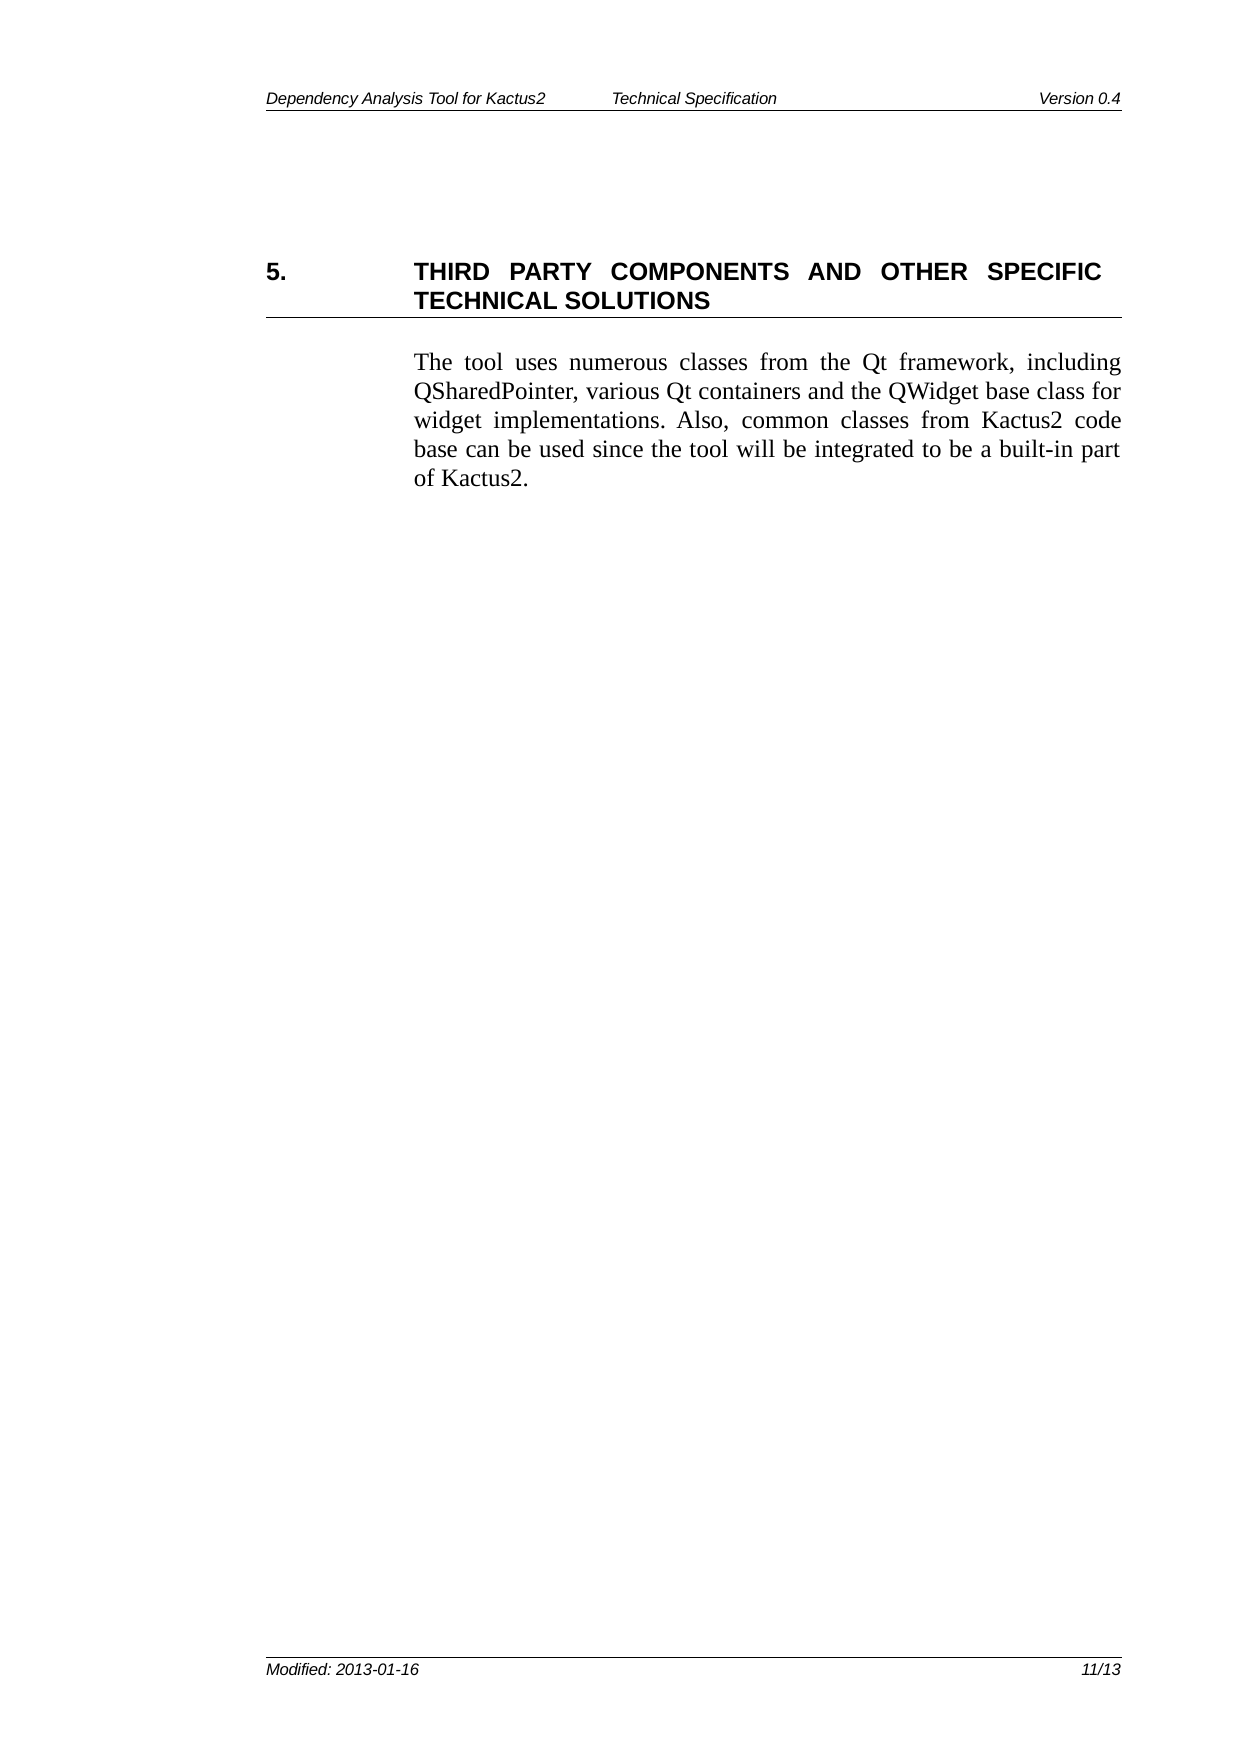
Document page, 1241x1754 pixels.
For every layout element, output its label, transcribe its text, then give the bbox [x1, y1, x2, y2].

text The tool uses numerous classes from the Qt framework, including QSharedPointer, various Qt containers and the QWidget base class for widget implementations. Also, common classes from Kactus2 code base can be used since the tool will be integrated to be a built-in part of Kactus2. [413, 347, 1122, 492]
subtitle Third Party Components and Other Specific Technical Solutions [266, 257, 1122, 317]
